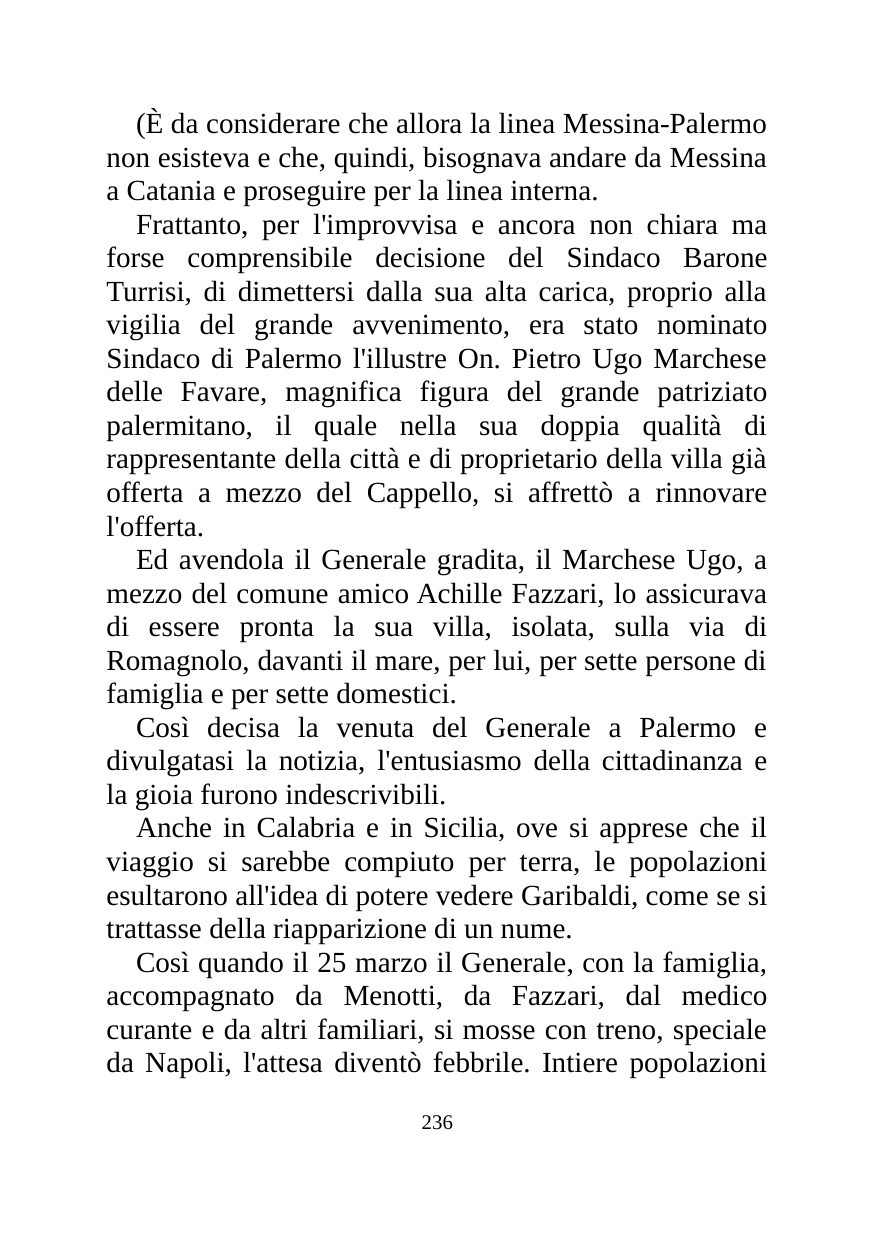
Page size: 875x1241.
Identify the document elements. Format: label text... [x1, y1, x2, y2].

text Così quando il 25 marzo il Generale, con la famiglia, accompagnato da Menotti, da Fazzari, dal medico curante e da altri familiari, si mosse con treno, speciale da Napoli, l'attesa diventò febbrile. Intiere popolazioni [106, 945, 768, 1079]
text Così decisa la venuta del Generale a Palermo e divulgatasi la notizia, l'entusiasmo della cittadinanza e la gioia furono indescrivibili. [106, 710, 768, 811]
text (È da considerare che allora la linea Messina-Palermo non esisteva e che, quindi, bisognava andare da Messina a Catania e proseguire per la linea interna. [106, 106, 768, 207]
text Anche in Calabria e in Sicilia, ove si apprese che il viaggio si sarebbe compiuto per terra, le popolazioni esultarono all'idea di potere vedere Garibaldi, come se si trattasse della riapparizione di un nume. [106, 811, 768, 945]
text Ed avendola il Generale gradita, il Marchese Ugo, a mezzo del comune amico Achille Fazzari, lo assicurava di essere pronta la sua villa, isolata, sulla via di Romagnolo, davanti il mare, per lui, per sette persone di famiglia e per sette domestici. [106, 542, 768, 710]
text Frattanto, per l'improvvisa e ancora non chiara ma forse comprensibile decisione del Sindaco Barone Turrisi, di dimettersi dalla sua alta carica, proprio alla vigilia del grande avvenimento, era stato nominato Sindaco di Palermo l'illustre On. Pietro Ugo Marchese delle Favare, magnifica figura del grande patriziato palermitano, il quale nella sua doppia qualità di rappresentante della città e di proprietario della villa già offerta a mezzo del Cappello, si affrettò a rinnovare l'offerta. [106, 207, 768, 542]
